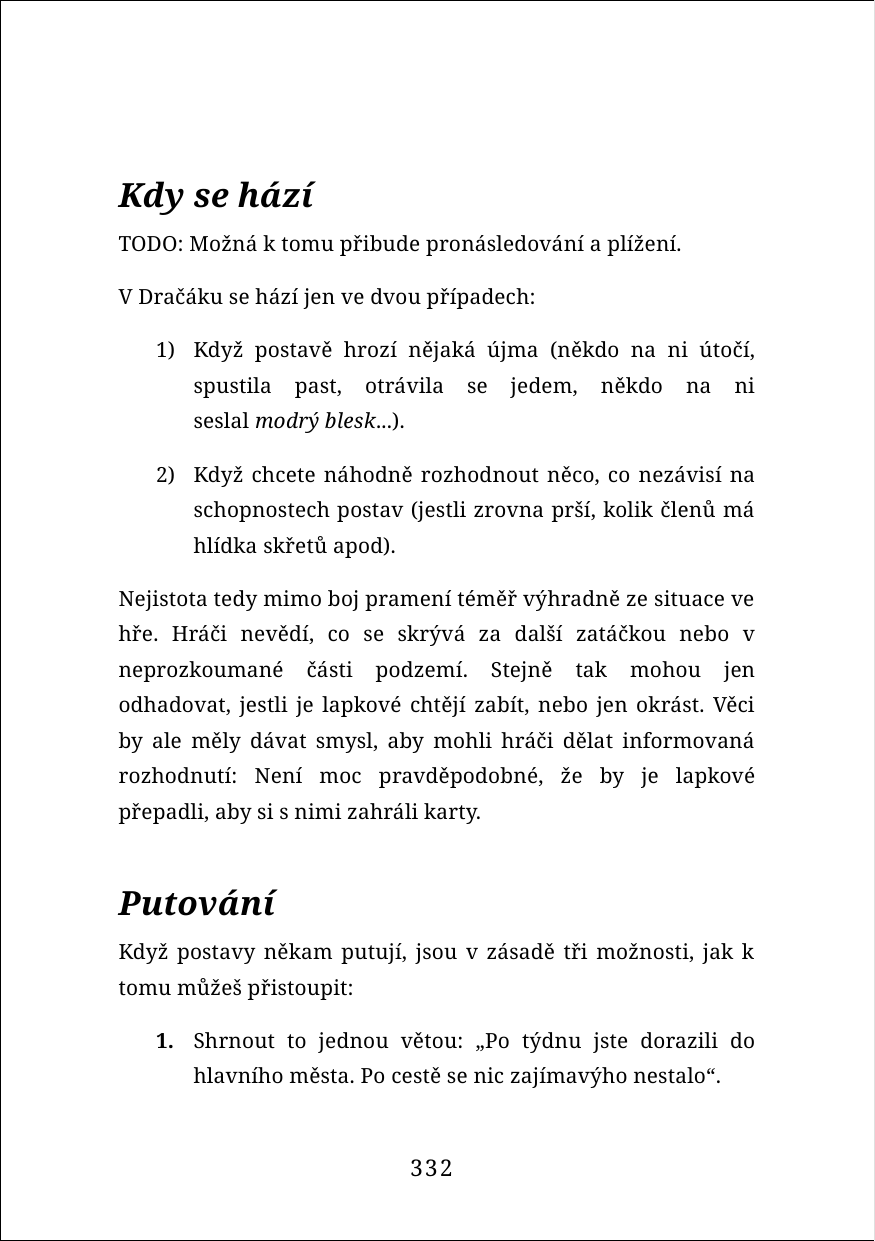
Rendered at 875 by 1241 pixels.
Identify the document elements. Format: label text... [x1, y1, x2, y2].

subtitle Putování [118, 880, 756, 925]
text Když postavy někam putují, jsou v zásadě tři možnosti, jak k tomu můžeš přistoupit: [118, 937, 756, 1001]
list Když postavě hrozí nějaká újma (někdo na ni útočí, spustila past, otrávila se jedem, někdo na ni seslal modrý blesk...). [156, 335, 756, 435]
list Shrnout to jednou větou: „Po týdnu jste dorazili do hlavního města. Po cestě se nic zajímavýho nestalo“. [156, 1026, 756, 1090]
subtitle Kdy se hází [118, 172, 756, 217]
text V Dračáku se hází jen ve dvou případech: [118, 282, 756, 311]
text Nejistota tedy mimo boj pramení téměř výhradně ze situace ve hře. Hráči nevědí, co se skrývá za další zatáčkou nebo v neprozkoumané části podzemí. Stejně tak mohou jen odhadovat, jestli je lapkové chtějí zabít, nebo jen okrást. Věci by ale měly dávat smysl, aby mohli hráči dělat informovaná rozhodnutí: Není moc pravděpodobné, že by je lapkové přepadli, aby si s nimi zahráli karty. [118, 584, 756, 826]
list Když chcete náhodně rozhodnout něco, co nezávisí na schopnostech postav (jestli zrovna prší, kolik členů má hlídka skřetů apod). [156, 460, 756, 559]
text TODO: Možná k tomu přibude pronásledování a plížení. [118, 229, 756, 257]
